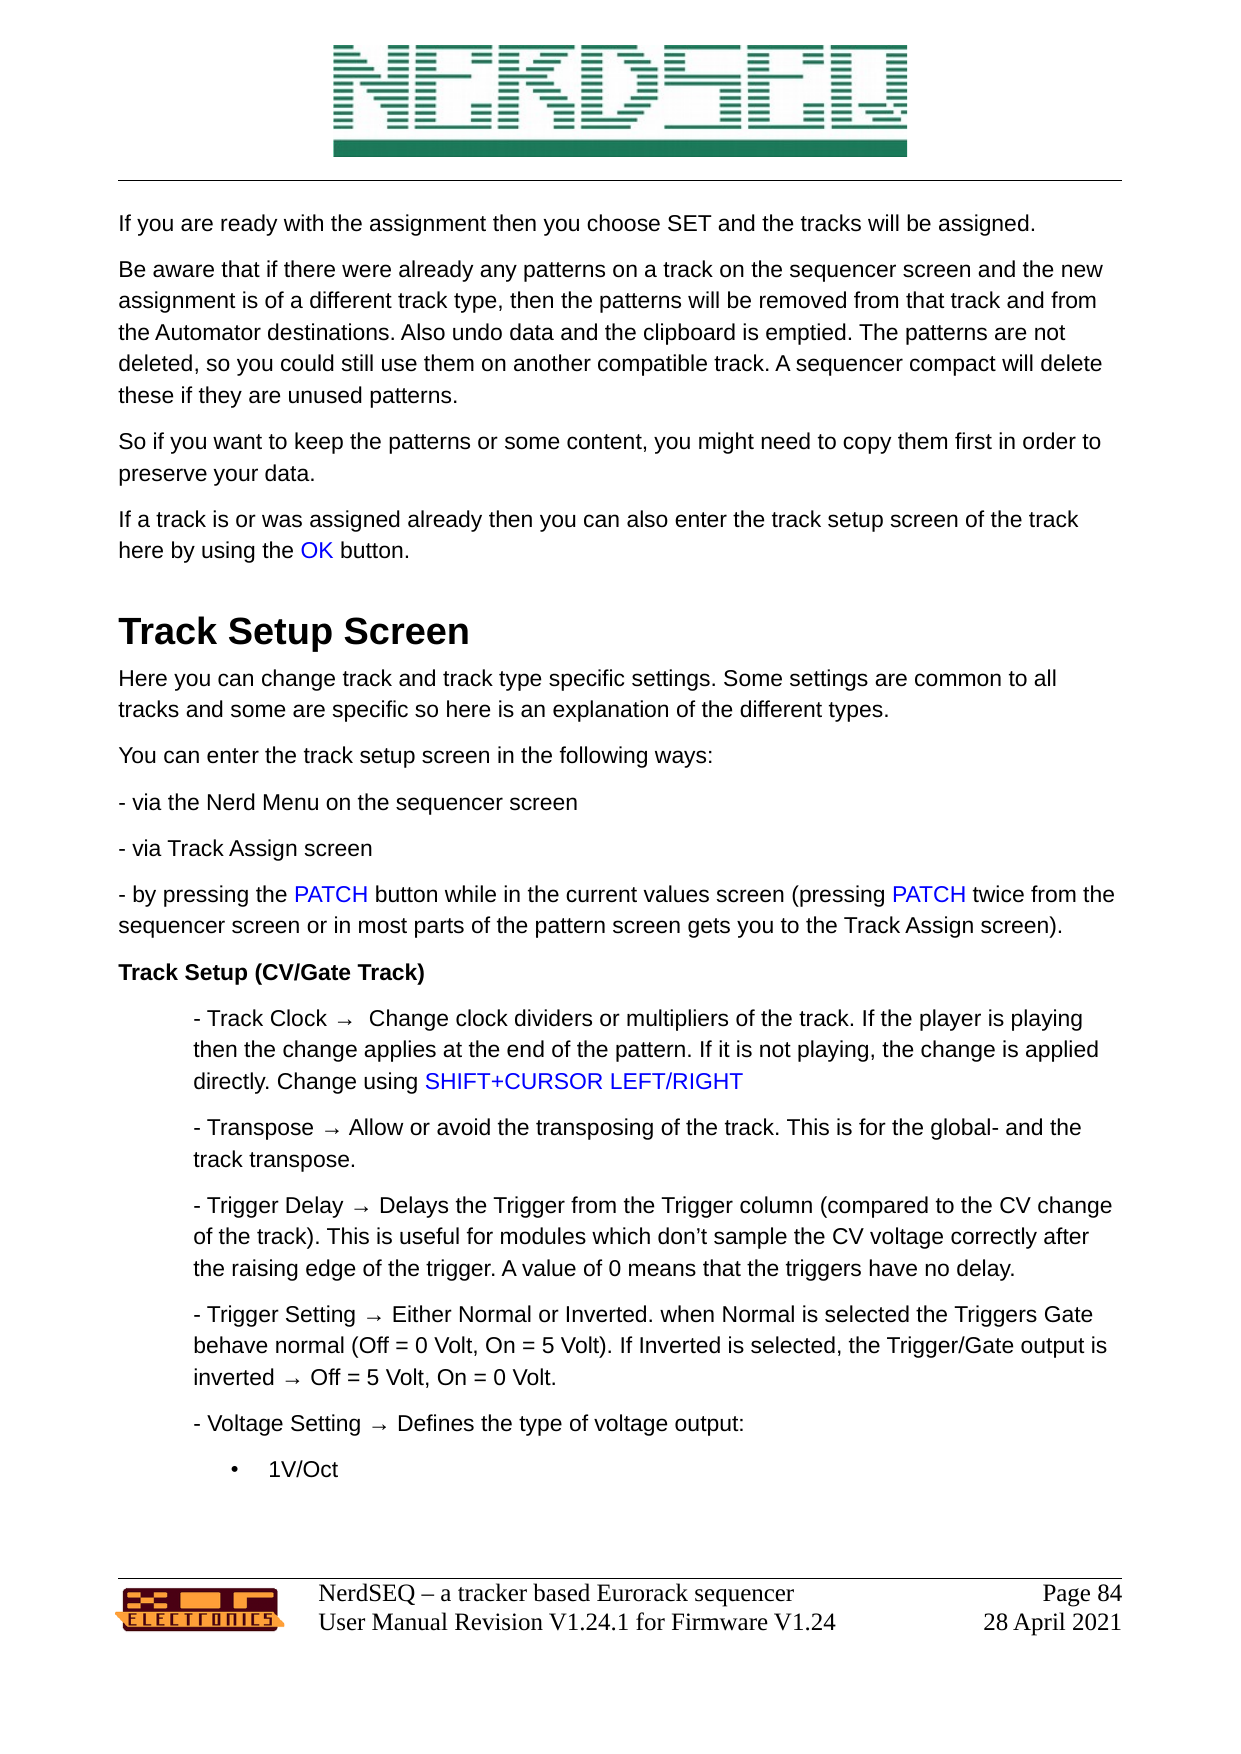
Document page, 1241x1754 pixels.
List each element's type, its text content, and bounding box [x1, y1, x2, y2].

text - Voltage Setting → Defines the type of voltage output: [193, 1410, 1122, 1437]
text - Trigger Delay → Delays the Trigger from the Trigger column (compared to the CV change of the track). This is useful for modules which don’t sample the CV voltage correctly after the raising edge of the trigger. A value of 0 means that the triggers have no delay. [193, 1192, 1122, 1281]
text Be aware that if there were already any patterns on a track on the sequencer screen and the new assignment is of a different track type, then the patterns will be removed from that track and from the Automator destinations. Also undo data and the clipboard is emptied. The patterns are not deleted, so you could still use them on another compatible track. A sequencer compact will delete these if they are unused patterns. [118, 256, 1122, 408]
text - Track Clock → Change clock dividers or multipliers of the track. If the player is playing then the change applies at the end of the pattern. If it is not playing, the change is applied directly. Change using SHIFT+CURSOR LEFT/RIGHT [193, 1005, 1122, 1094]
text Track Setup (CV/Gate Track) [118, 958, 1122, 985]
text If you are ready with the assignment then you choose SET and the tracks will be assigned. [118, 209, 1122, 236]
picture [115, 1584, 285, 1634]
picture [333, 45, 908, 157]
text If a track is or was assigned already then you can also enter the track setup screen of the track here by using the OK button. [118, 506, 1122, 564]
text Here you can change track and track type specific settings. Some settings are common to all tracks and some are specific so here is an explanation of the different types. [118, 665, 1122, 723]
text - via the Nerd Menu on the sequencer screen [118, 788, 1122, 815]
text - by pressing the PATCH button while in the current values screen (pressing PATCH twice from the sequencer screen or in most parts of the pattern screen gets you to the Track Assign screen). [118, 881, 1122, 939]
list 1V/Oct [231, 1456, 1122, 1483]
text You can enter the track setup screen in the following ways: [118, 742, 1122, 769]
text So if you want to keep the patterns or some content, you might need to copy them first in order to preserve your data. [118, 428, 1122, 486]
subtitle Track Setup Screen [118, 608, 1122, 652]
text - Transpose → Allow or avoid the transposing of the track. This is for the global- and the track transpose. [193, 1114, 1122, 1172]
text - Trigger Setting → Either Normal or Inverted. when Normal is selected the Triggers Gate behave normal (Off = 0 Volt, On = 5 Volt). If Inverted is selected, the Trigger/Gate output is inverted → Off = 5 Volt, On = 0 Volt. [193, 1301, 1122, 1390]
text - via Track Assign screen [118, 835, 1122, 861]
